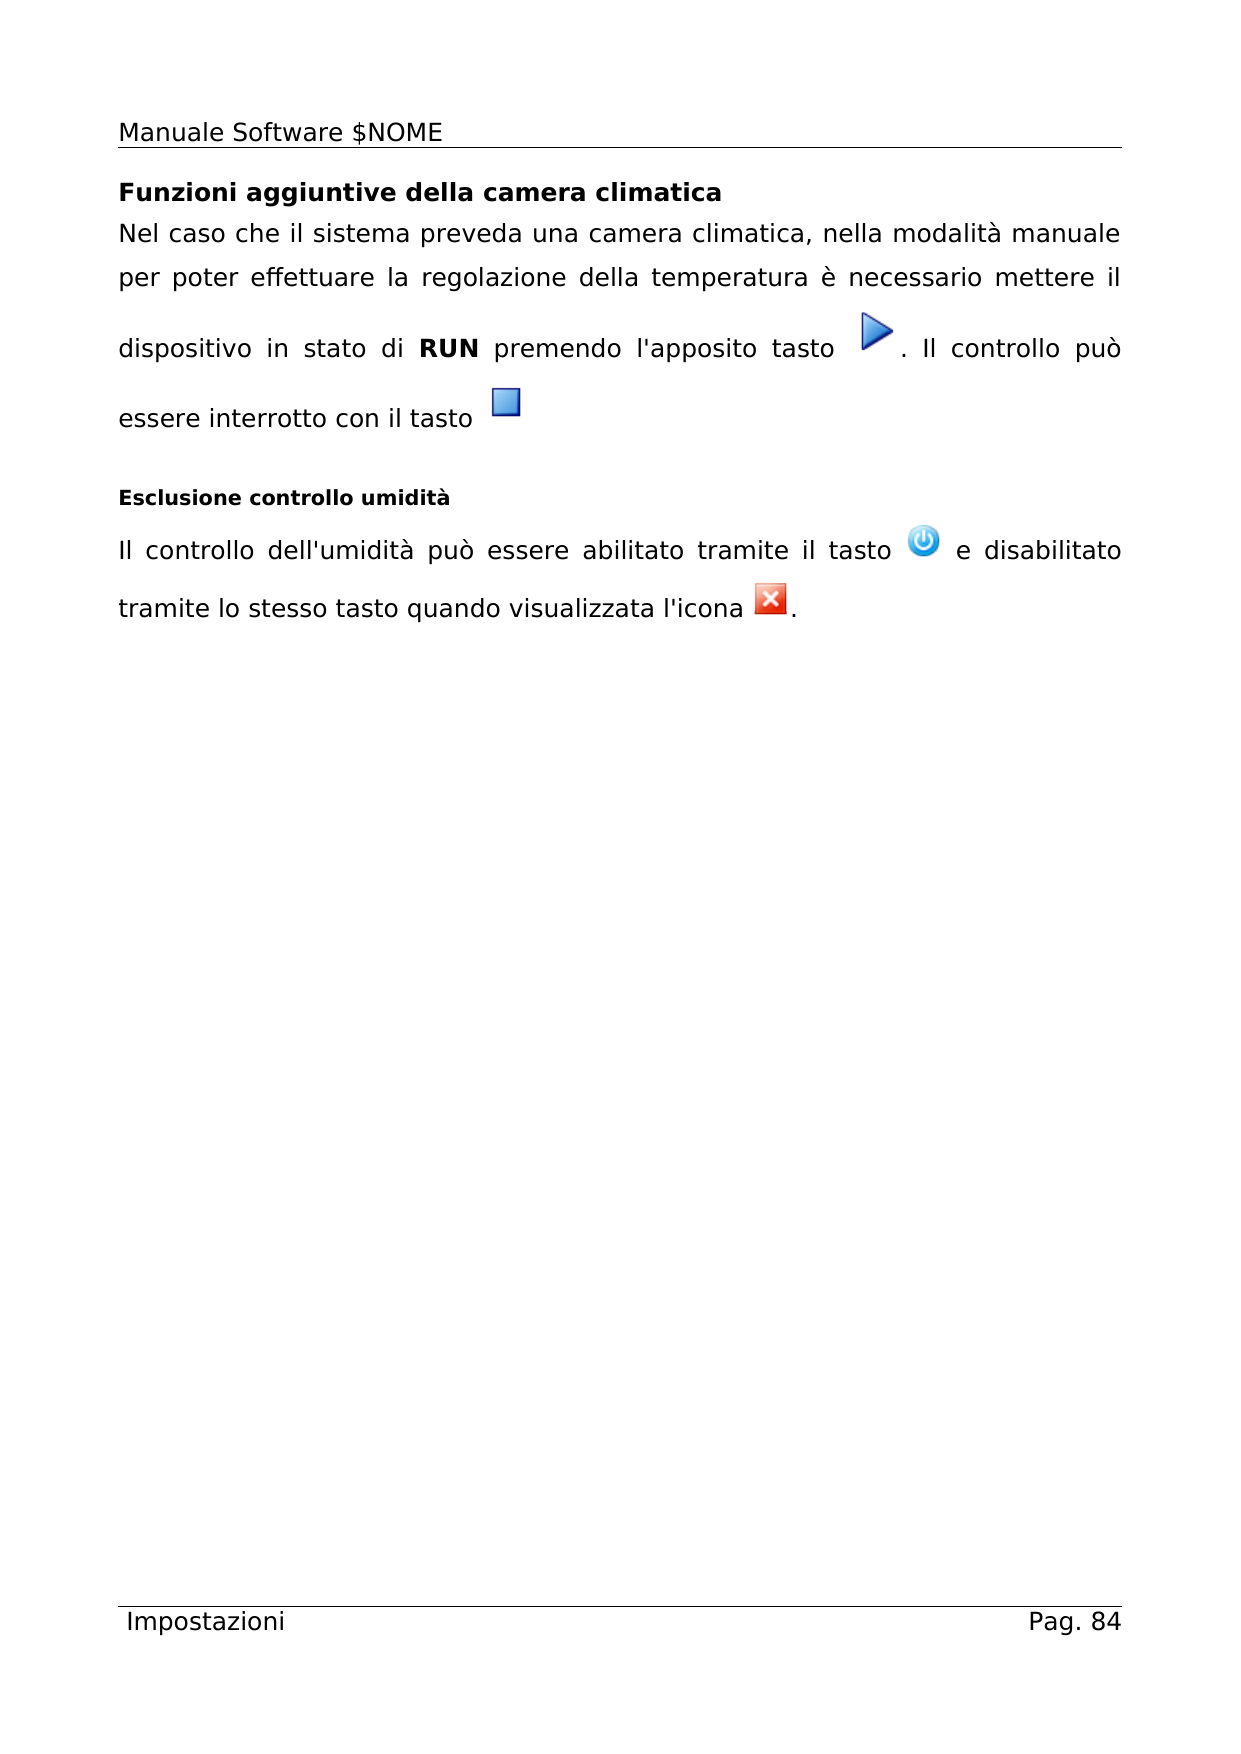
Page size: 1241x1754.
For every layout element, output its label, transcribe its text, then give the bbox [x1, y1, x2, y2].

text Il controllo dell'umidità può essere abilitato tramite il tasto e disabilitato tramite lo stesso tasto quando visualizzata l'icona . [118, 522, 1122, 624]
picture [481, 377, 532, 428]
picture [752, 580, 790, 618]
picture [905, 522, 943, 560]
subtitle Esclusione controllo umidità [118, 486, 1122, 510]
subtitle Funzioni aggiuntive della camera climatica [118, 178, 1122, 207]
text Nel caso che il sistema preveda una camera climatica, nella modalità manuale per poter effettuare la regolazione della temperatura è necessario mettere il dispositivo in stato di RUN premendo l'apposito tasto . Il controllo può essere interrotto con il tasto [118, 219, 1122, 433]
picture [849, 307, 900, 357]
